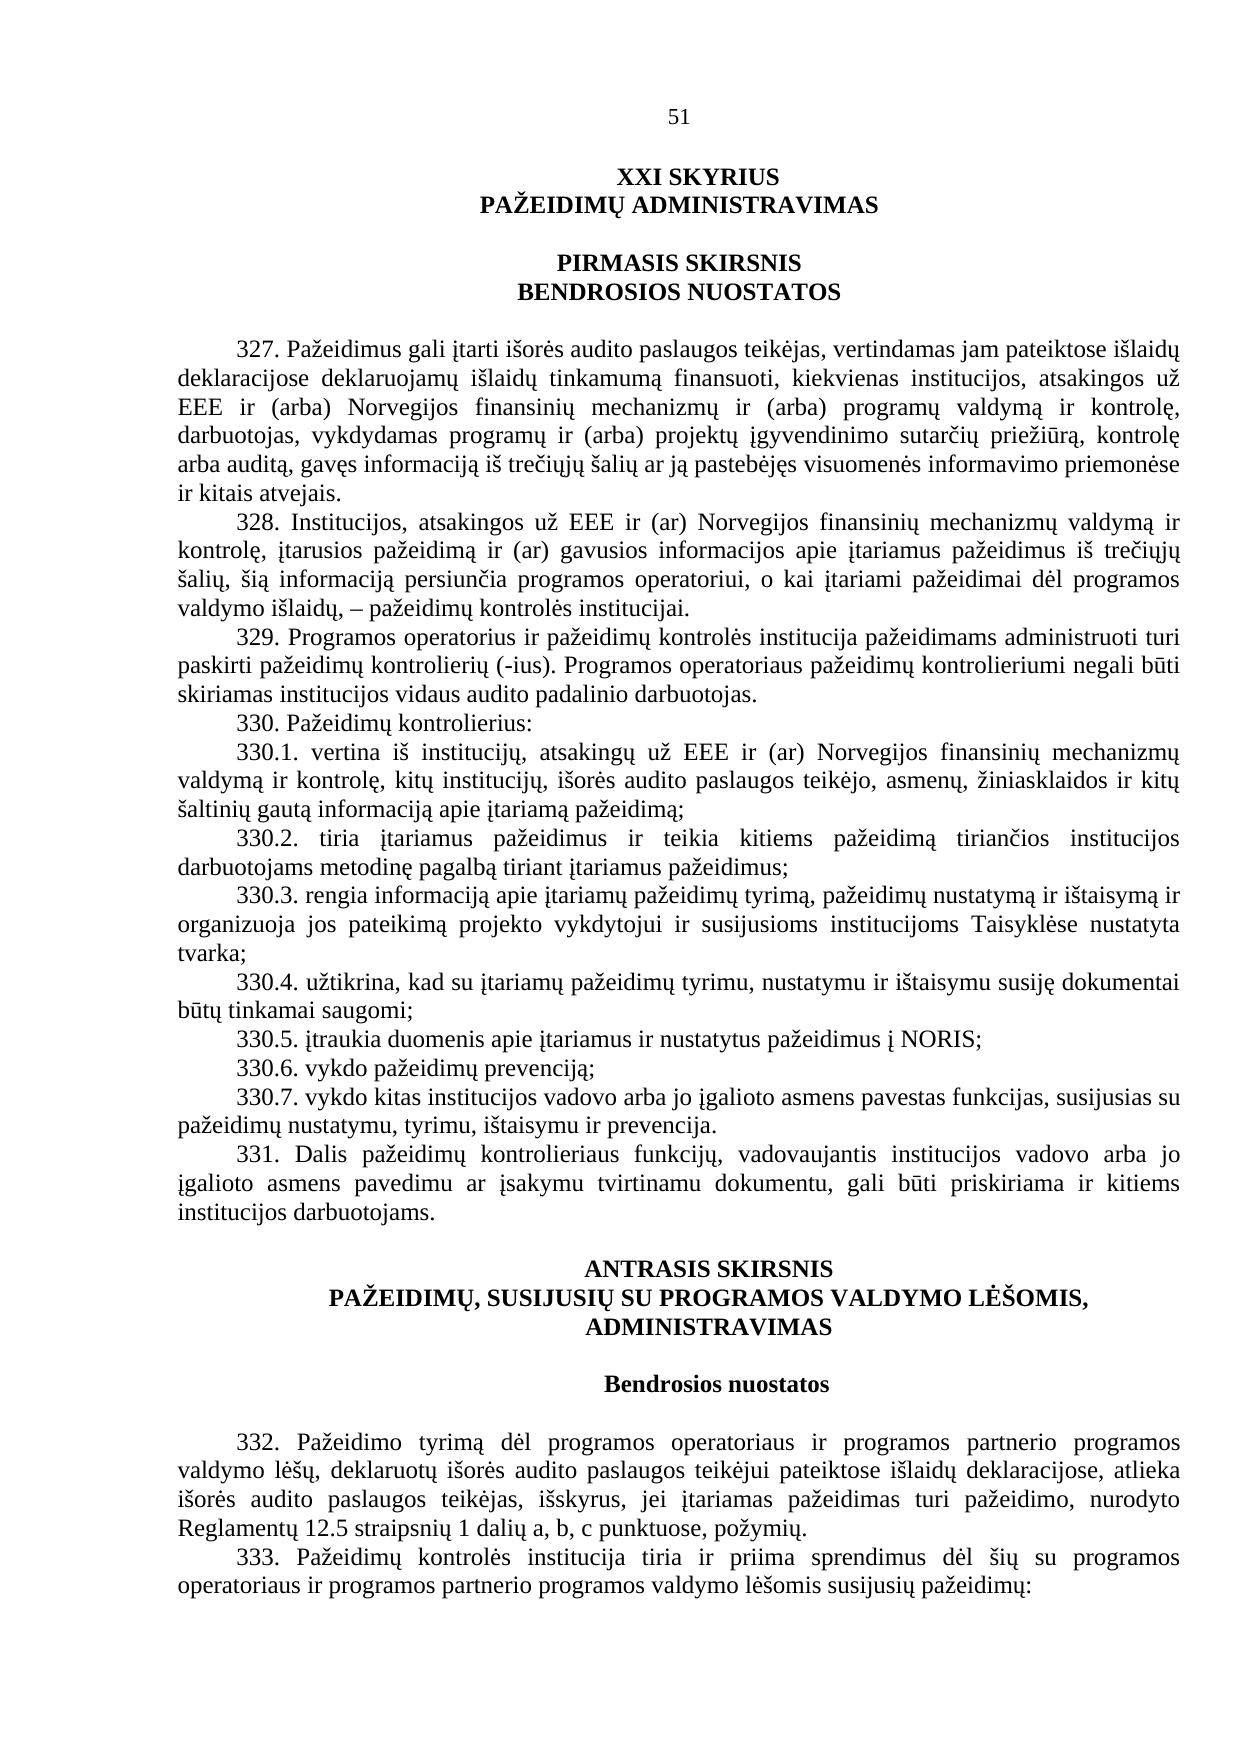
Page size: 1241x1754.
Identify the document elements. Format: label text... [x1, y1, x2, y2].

text 328. Institucijos, atsakingos už EEE ir (ar) Norvegijos finansinių mechanizmų valdymą ir kontrolę, įtarusios pažeidimą ir (ar) gavusios informacijos apie įtariamus pažeidimus iš trečiųjų šalių, šią informaciją persiunčia programos operatoriui, o kai įtariami pažeidimai dėl programos valdymo išlaidų, – pažeidimų kontrolės institucijai. [177, 507, 1181, 622]
text 330.1. vertina iš institucijų, atsakingų už EEE ir (ar) Norvegijos finansinių mechanizmų valdymą ir kontrolę, kitų institucijų, išorės audito paslaugos teikėjo, asmenų, žiniasklaidos ir kitų šaltinių gautą informaciją apie įtariamą pažeidimą; [177, 737, 1181, 823]
text 330.5. įtraukia duomenis apie įtariamus ir nustatytus pažeidimus į NORIS; [177, 1024, 1181, 1053]
text 332. Pažeidimo tyrimą dėl programos operatoriaus ir programos partnerio programos valdymo lėšų, deklaruotų išorės audito paslaugos teikėjui pateiktose išlaidų deklaracijose, atlieka išorės audito paslaugos teikėjas, išskyrus, jei įtariamas pažeidimas turi pažeidimo, nurodyto Reglamentų 12.5 straipsnių 1 dalių a, b, c punktuose, požymių. [177, 1427, 1181, 1542]
text PAŽEIDIMŲ, SUSIJUSIŲ SU PROGRAMOS VALDYMO LĖŠOMIS, ADMINISTRAVIMAS [236, 1283, 1181, 1340]
text 331. Dalis pažeidimų kontrolieriaus funkcijų, vadovaujantis institucijos vadovo arba jo įgalioto asmens pavedimu ar įsakymu tvirtinamu dokumentu, gali būti priskiriama ir kitiems institucijos darbuotojams. [177, 1139, 1181, 1225]
text 330.2. tiria įtariamus pažeidimus ir teikia kitiems pažeidimą tiriančios institucijos darbuotojams metodinę pagalbą tiriant įtariamus pažeidimus; [177, 823, 1181, 880]
text 330.4. užtikrina, kad su įtariamų pažeidimų tyrimu, nustatymu ir ištaisymu susiję dokumentai būtų tinkamai saugomi; [177, 967, 1181, 1024]
text 330.6. vykdo pažeidimų prevenciją; [177, 1053, 1181, 1082]
text PIRMASIS SKIRSNIS [177, 248, 1181, 277]
text 327. Pažeidimus gali įtarti išorės audito paslaugos teikėjas, vertindamas jam pateiktose išlaidų deklaracijose deklaruojamų išlaidų tinkamumą finansuoti, kiekvienas institucijos, atsakingos už EEE ir (arba) Norvegijos finansinių mechanizmų ir (arba) programų valdymą ir kontrolę, darbuotojas, vykdydamas programų ir (arba) projektų įgyvendinimo sutarčių priežiūrą, kontrolę arba auditą, gavęs informaciją iš trečiųjų šalių ar ją pastebėjęs visuomenės informavimo priemonėse ir kitais atvejais. [177, 334, 1181, 507]
text 330.7. vykdo kitas institucijos vadovo arba jo įgalioto asmens pavestas funkcijas, susijusias su pažeidimų nustatymu, tyrimu, ištaisymu ir prevencija. [177, 1082, 1181, 1139]
text Bendrosios nuostatos [252, 1369, 1181, 1398]
text 330. Pažeidimų kontrolierius: [177, 708, 1181, 737]
text ANTRASIS SKIRSNIS [236, 1254, 1181, 1283]
text Pažeidimų ADMINISTRAVImas [177, 190, 1181, 219]
text BENDROSIOS NUOSTATOS [177, 277, 1181, 305]
text XXI SKYRIUS [215, 162, 1181, 190]
text 333. Pažeidimų kontrolės institucija tiria ir priima sprendimus dėl šių su programos operatoriaus ir programos partnerio programos valdymo lėšomis susijusių pažeidimų: [177, 1542, 1181, 1599]
text 330.3. rengia informaciją apie įtariamų pažeidimų tyrimą, pažeidimų nustatymą ir ištaisymą ir organizuoja jos pateikimą projekto vykdytojui ir susijusioms institucijoms Taisyklėse nustatyta tvarka; [177, 880, 1181, 967]
text 329. Programos operatorius ir pažeidimų kontrolės institucija pažeidimams administruoti turi paskirti pažeidimų kontrolierių (-ius). Programos operatoriaus pažeidimų kontrolieriumi negali būti skiriamas institucijos vidaus audito padalinio darbuotojas. [177, 622, 1181, 708]
